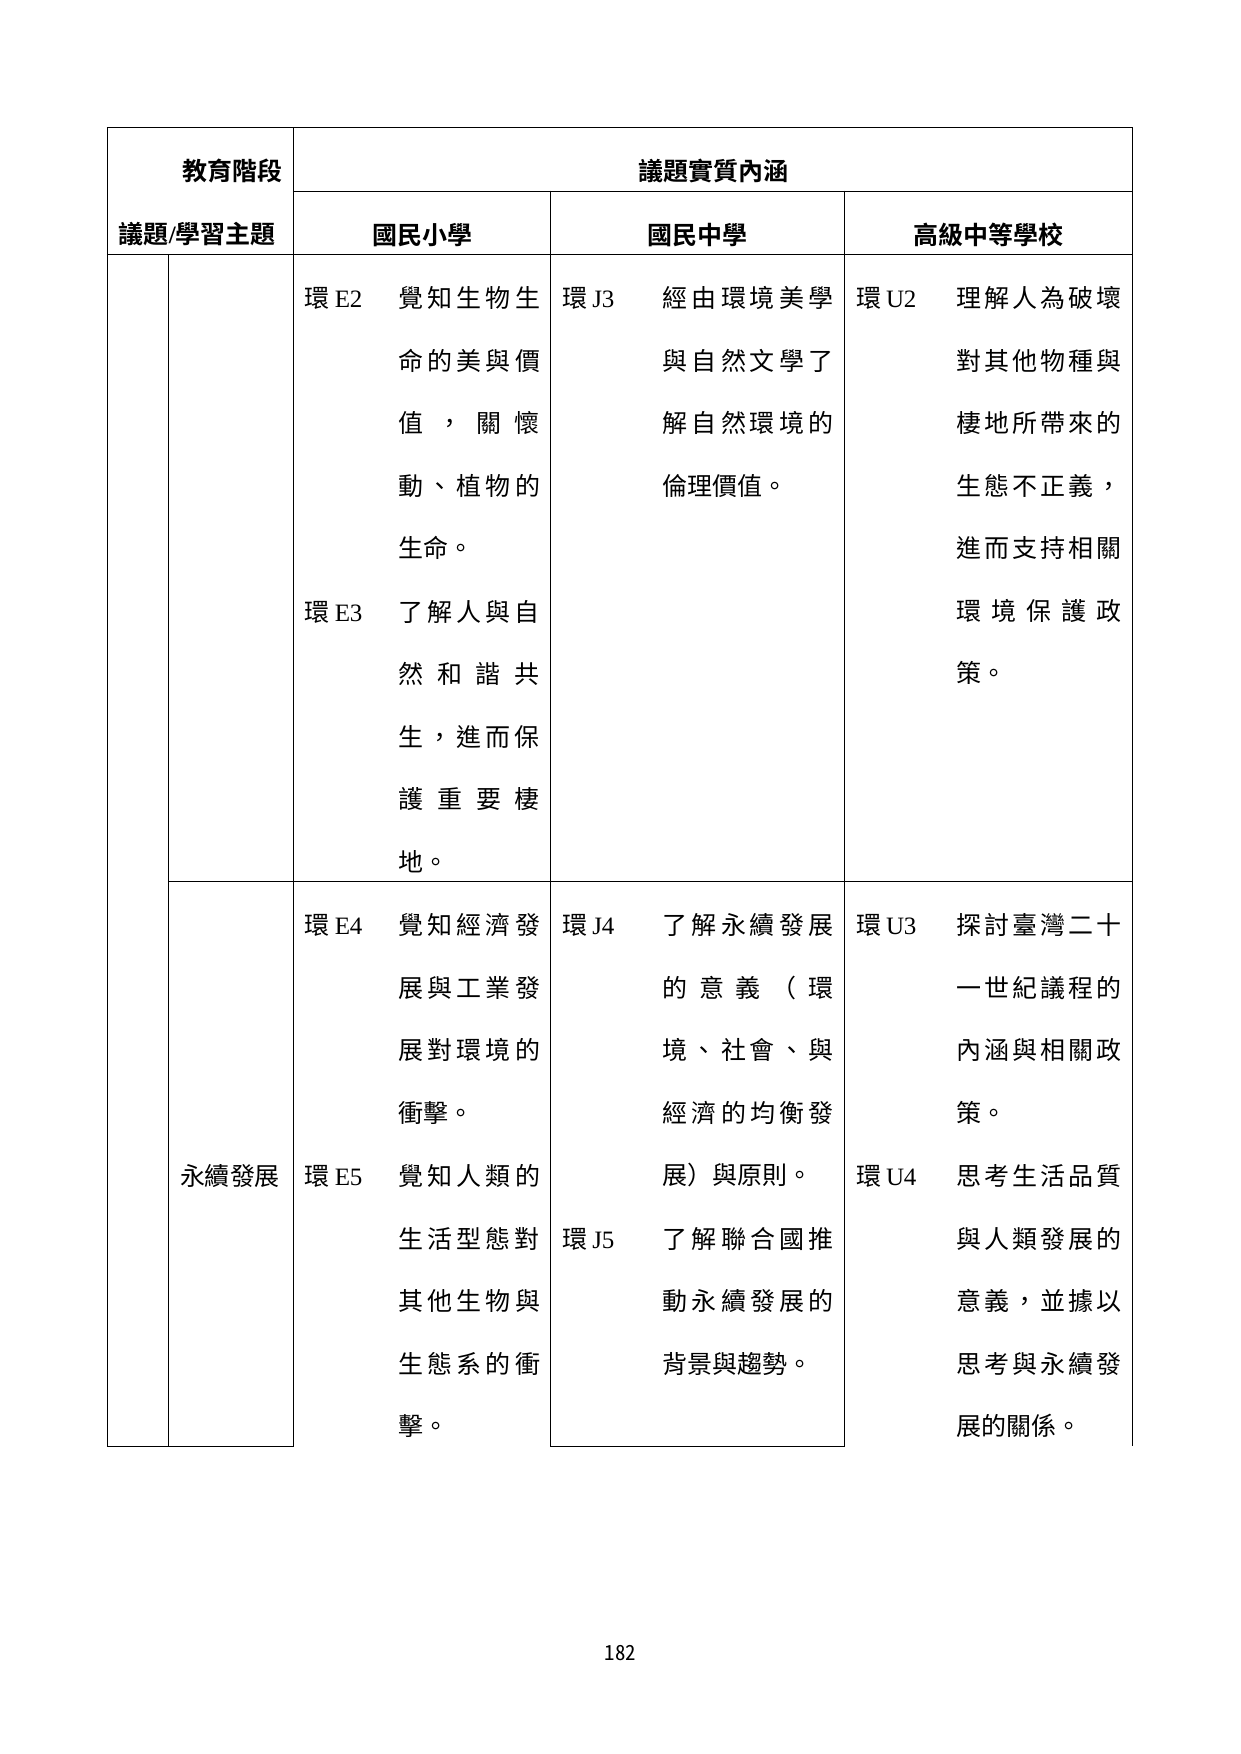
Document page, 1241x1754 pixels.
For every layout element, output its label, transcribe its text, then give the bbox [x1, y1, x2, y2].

table_cell [551, 1383, 651, 1446]
table_cell [169, 255, 293, 881]
table_cell 環J4 [551, 882, 651, 1195]
table_cell [108, 255, 168, 1446]
table_cell 環U2 [845, 255, 945, 881]
table_cell 了解人與自然和諧共生，進而保護重要棲地。 [387, 568, 550, 881]
table_cell [551, 568, 651, 881]
table_cell 環J3 [551, 255, 651, 568]
table_cell 高級中等學校 [845, 192, 1132, 254]
table_cell 理解人為破壞對其他物種與棲地所帶來的生態不正義，進而支持相關環境保護政策。 [945, 255, 1132, 881]
table_cell 環E2 [294, 255, 387, 568]
table_cell [651, 568, 844, 881]
table_cell 覺知生物生命的美與價值，關懷動、植物的生命。 [387, 255, 550, 568]
table_cell [651, 1383, 844, 1446]
table_cell 國民小學 [294, 192, 550, 254]
table_cell 環E4 [294, 882, 387, 1132]
table_cell 環U3 [845, 882, 945, 1132]
table_cell 環E5 [294, 1132, 387, 1446]
table_cell 思考生活品質與人類發展的意義，並據以思考與永續發展的關係。 [945, 1132, 1132, 1446]
table_cell 國民中學 [551, 192, 844, 254]
table_cell 了解聯合國推動永續發展的背景與趨勢。 [651, 1195, 844, 1383]
table_cell 覺知經濟發展與工業發展對環境的衝擊。 [387, 882, 550, 1132]
table_cell 探討臺灣二十一世紀議程的內涵與相關政策。 [945, 882, 1132, 1132]
table_cell 覺知人類的生活型態對其他生物與生態系的衝擊。 [387, 1132, 550, 1446]
table_cell 經由環境美學與自然文學了解自然環境的倫理價值。 [651, 255, 844, 568]
table_cell 了解永續發展的意義（環境、社會、與經濟的均衡發展）與原則。 [651, 882, 844, 1195]
table_cell 環E3 [294, 568, 387, 881]
table_header 教育階段 議題/學習主題 [108, 128, 293, 254]
table_cell 環J5 [551, 1195, 651, 1383]
table_header 議題實質內涵 [294, 128, 1132, 191]
table_cell 永續發展 [169, 882, 293, 1446]
table_cell 環U4 [845, 1132, 945, 1446]
